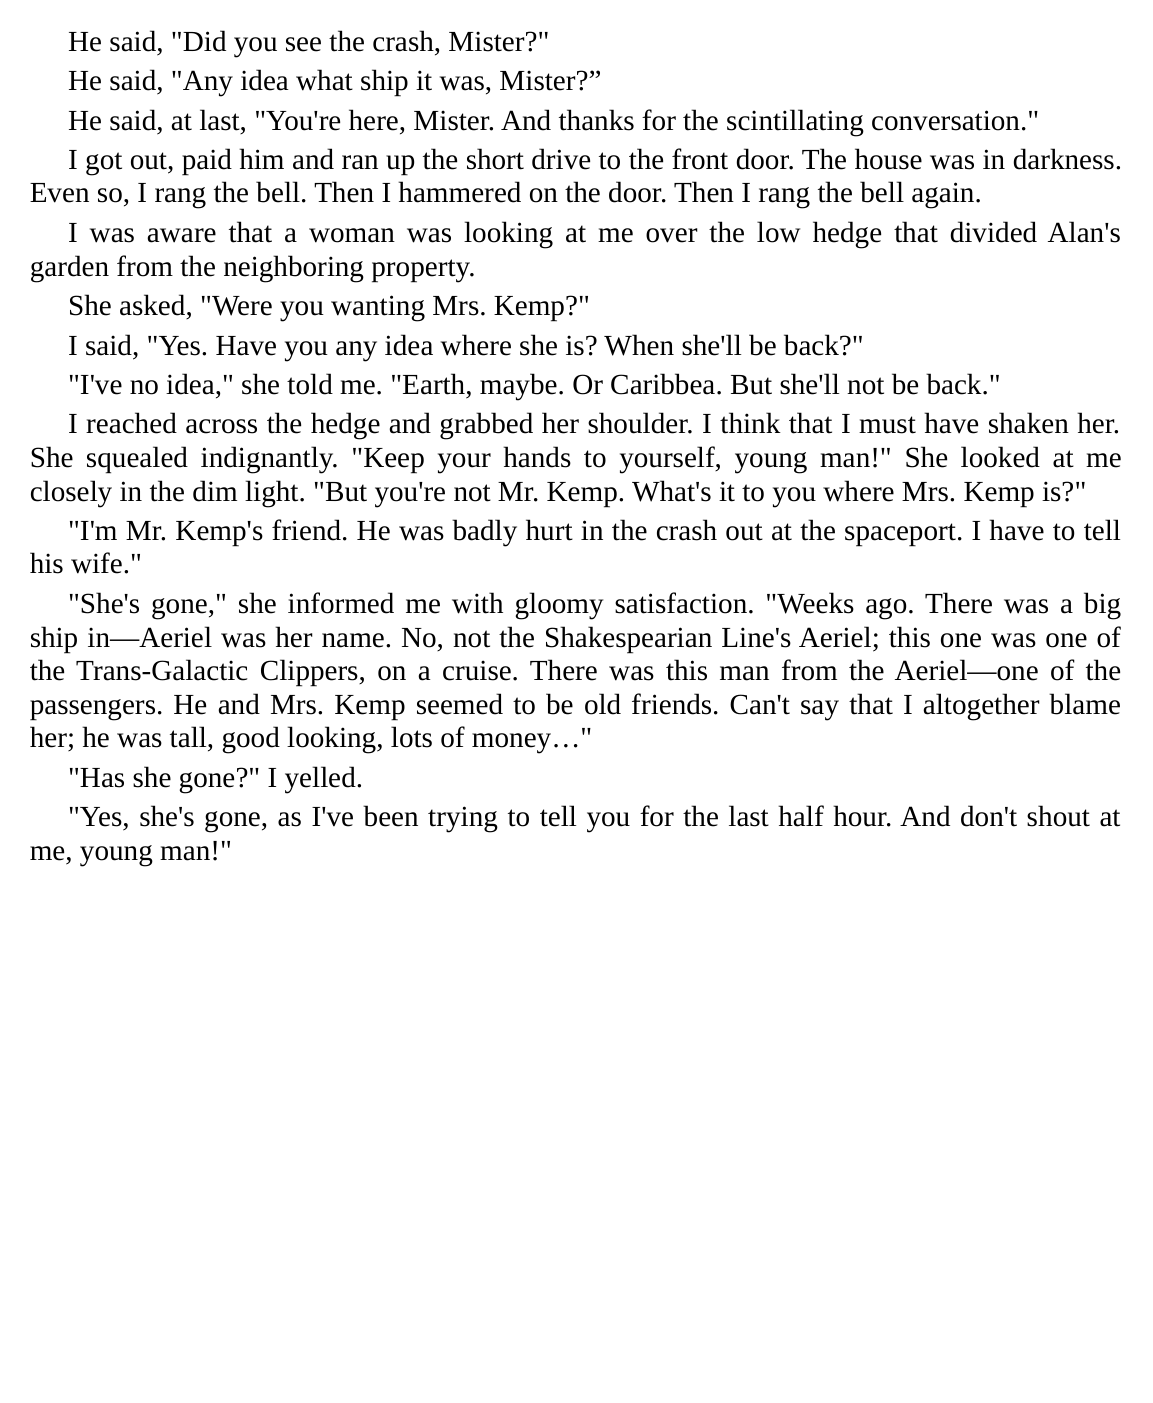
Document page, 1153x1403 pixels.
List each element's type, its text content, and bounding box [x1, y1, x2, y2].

text I said, "Yes. Have you any idea where she is? When she'll be back?" [29, 328, 1123, 361]
text She asked, "Were you wanting Mrs. Kemp?" [29, 288, 1123, 322]
text "Yes, she's gone, as I've been trying to tell you for the last half hour. And don't shout at me, young man!" [29, 799, 1123, 866]
text He said, "Did you see the crash, Mister?" [29, 24, 1123, 57]
text "I'm Mr. Kemp's friend. He was badly hurt in the crash out at the spaceport. I have to tell his wife." [29, 513, 1123, 580]
text "Has she gone?" I yelled. [29, 760, 1123, 793]
text "I've no idea," she told me. "Earth, maybe. Or Caribbea. But she'll not be back." [29, 367, 1123, 401]
text I reached across the hedge and grabbed her shoulder. I think that I must have shaken her. She squealed indignantly. "Keep your hands to yourself, young man!" She looked at me closely in the dim light. "But you're not Mr. Kemp. What's it to you where Mrs. Kemp is?" [29, 407, 1123, 507]
text I was aware that a woman was looking at me over the low hedge that divided Alan's garden from the neighboring property. [29, 215, 1123, 282]
text I got out, paid him and ran up the short drive to the front door. The house was in darkness. Even so, I rang the bell. Then I hammered on the door. Then I rang the bell again. [29, 142, 1123, 209]
text "She's gone," she informed me with gloomy satisfaction. "Weeks ago. There was a big ship in—Aeriel was her name. No, not the Shakespearian Line's Aeriel; this one was one of the Trans-Galactic Clippers, on a cruise. There was this man from the Aeriel—one of the passengers. He and Mrs. Kemp seemed to be old friends. Can't say that I altogether blame her; he was tall, good looking, lots of money…" [29, 586, 1123, 754]
text He said, "Any idea what ship it was, Mister?” [29, 63, 1123, 97]
text He said, at last, "You're here, Mister. And thanks for the scintillating conversation." [29, 103, 1123, 136]
